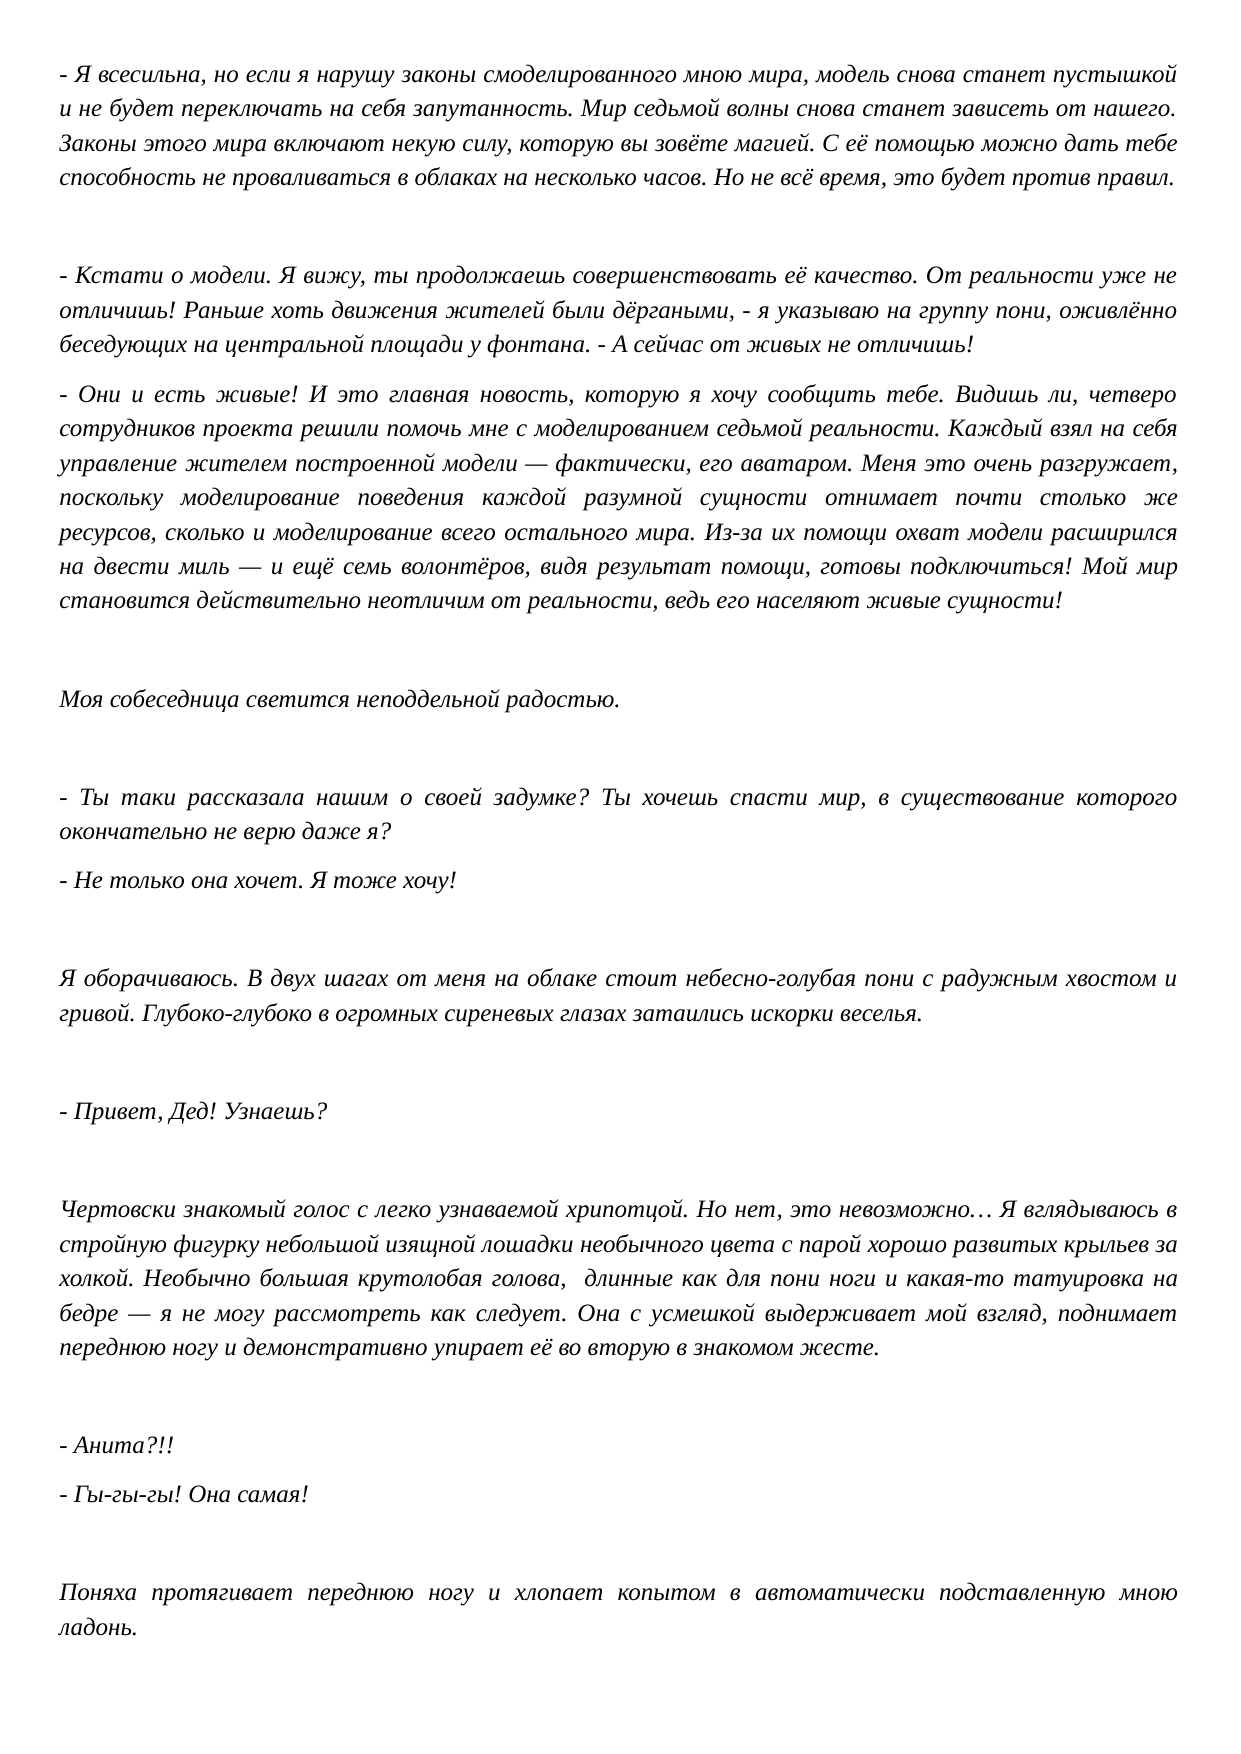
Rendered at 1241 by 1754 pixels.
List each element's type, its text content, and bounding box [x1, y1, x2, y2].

text Я оборачиваюсь. В двух шагах от меня на облаке стоит небесно-голубая пони с радужным хвостом и гривой. Глубоко-глубоко в огромных сиреневых глазах затаились искорки веселья. [59, 963, 1181, 1027]
text - Ты таки рассказала нашим о своей задумке? Ты хочешь спасти мир, в существование которого окончательно не верю даже я? [59, 782, 1181, 845]
text - Кстати о модели. Я вижу, ты продолжаешь совершенствовать её качество. От реальности уже не отличишь! Раньше хоть движения жителей были дёргаными, - я указываю на группу пони, оживлённо беседующих на центральной площади у фонтана. - А сейчас от живых не отличишь! [59, 261, 1181, 358]
text - Анита?!! [59, 1430, 1181, 1459]
text Поняха протягивает переднюю ногу и хлопает копытом в автоматически подставленную мною ладонь. [59, 1577, 1181, 1641]
text - Они и есть живые! И это главная новость, которую я хочу сообщить тебе. Видишь ли, четверо сотрудников проекта решили помочь мне с моделированием седьмой реальности. Каждый взял на себя управление жителем построенной модели — фактически, его аватаром. Меня это очень разгружает, поскольку моделирование поведения каждой разумной сущности отнимает почти столько же ресурсов, сколько и моделирование всего остального мира. Из-за их помощи охват модели расширился на двести миль — и ещё семь волонтёров, видя результат помощи, готовы подключиться! Мой мир становится действительно неотличим от реальности, ведь его населяют живые сущности! [59, 379, 1181, 614]
text Чертовски знакомый голос с легко узнаваемой хрипотцой. Но нет, это невозможно… Я вглядываюсь в стройную фигурку небольшой изящной лошадки необычного цвета с парой хорошо развитых крыльев за холкой. Необычно большая крутолобая голова, длинные как для пони ноги и какая-то татуировка на бедре — я не могу рассмотреть как следует. Она с усмешкой выдерживает мой взгляд, поднимает переднюю ногу и демонстративно упирает её во вторую в знакомом жесте. [59, 1194, 1181, 1361]
text Моя собеседница светится неподдельной радостью. [59, 684, 1181, 712]
text - Не только она хочет. Я тоже хочу! [59, 865, 1181, 894]
text - Гы-гы-гы! Она самая! [59, 1479, 1181, 1508]
text - Привет, Дед! Узнаешь? [59, 1096, 1181, 1125]
text - Я всесильна, но если я нарушу законы смоделированного мною мира, модель снова станет пустышкой и не будет переключать на себя запутанность. Мир седьмой волны снова станет зависеть от нашего. Законы этого мира включают некую силу, которую вы зовёте магией. С её помощью можно дать тебе способность не проваливаться в облаках на несколько часов. Но не всё время, это будет против правил. [59, 59, 1181, 191]
